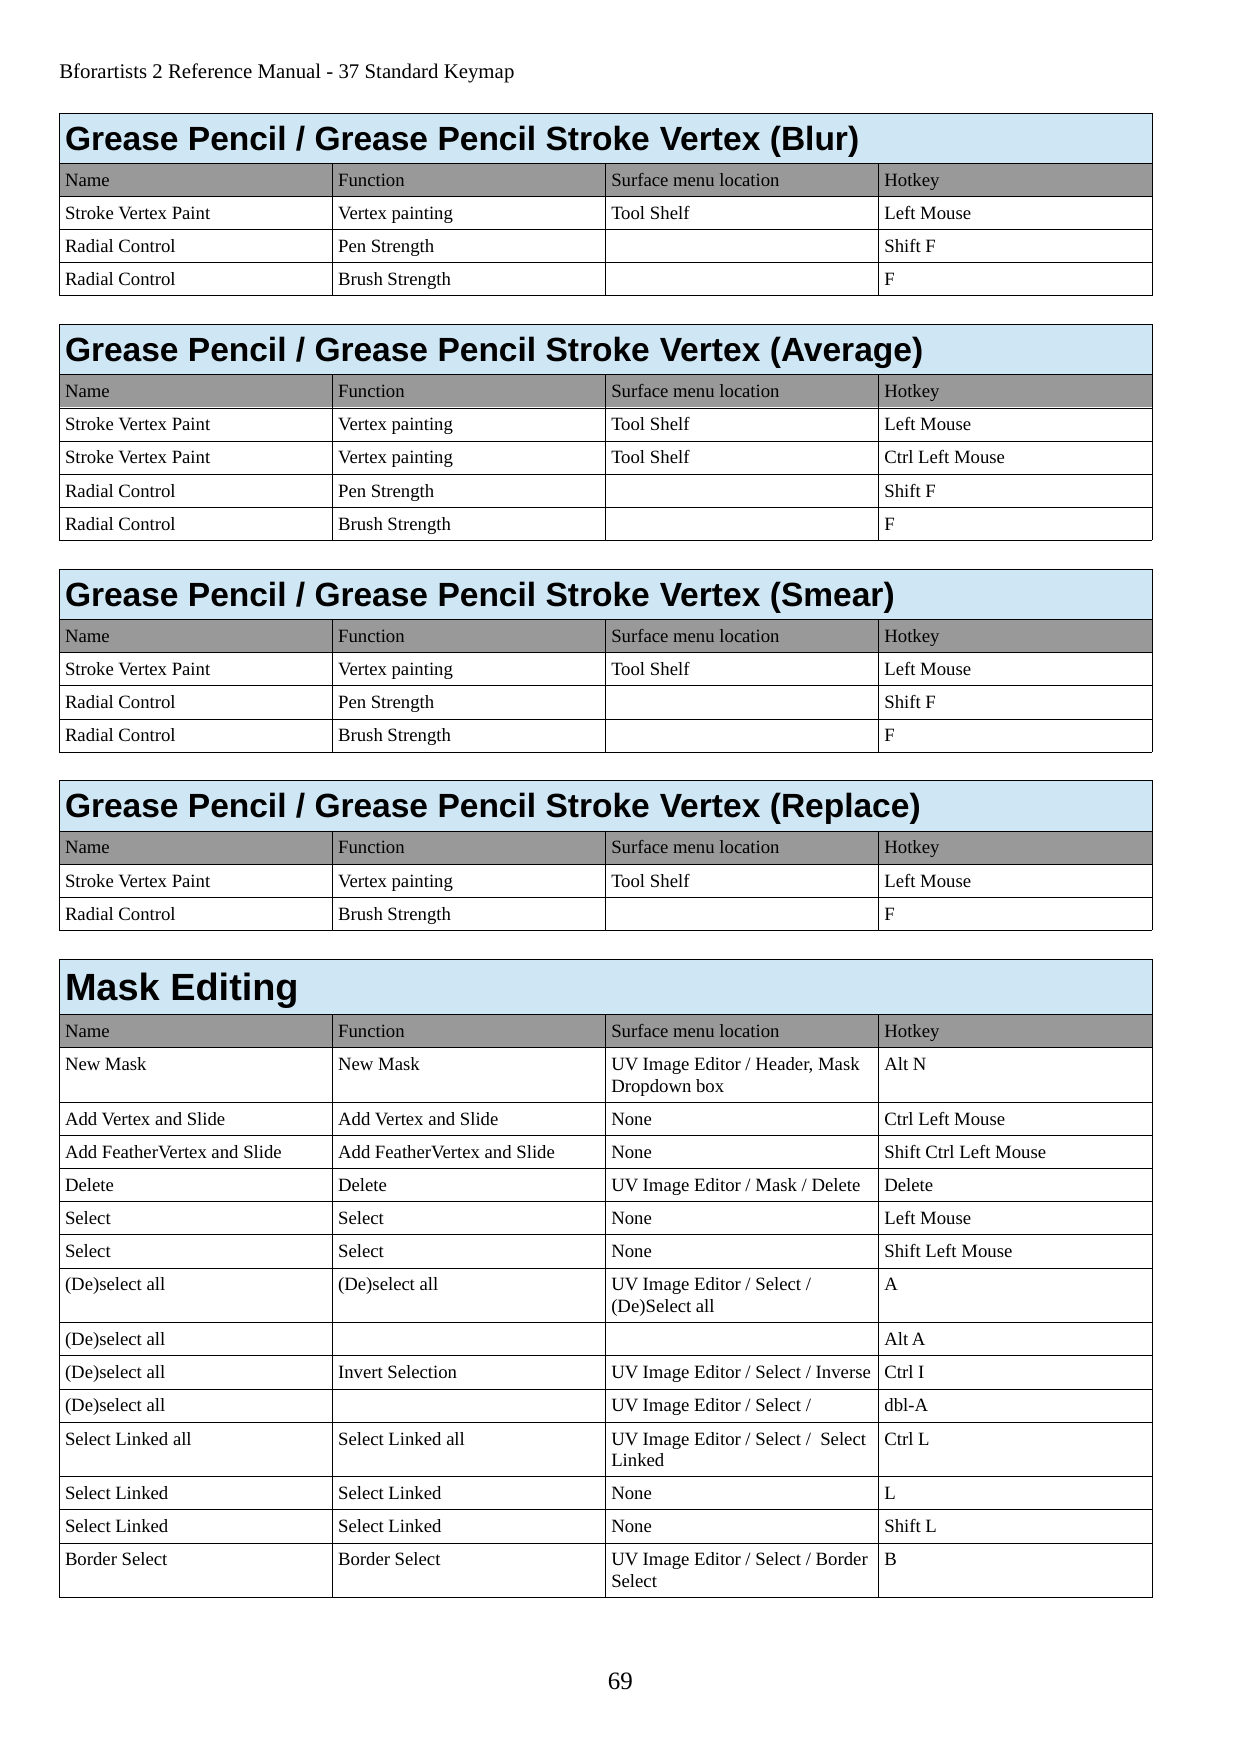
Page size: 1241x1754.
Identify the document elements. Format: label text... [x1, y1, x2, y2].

table_cell Alt A [879, 1323, 1152, 1355]
table_cell Pen Strength [333, 475, 605, 507]
table_cell Surface menu location [606, 164, 878, 196]
table_cell Surface menu location [606, 375, 878, 407]
table_cell Tool Shelf [606, 197, 878, 229]
table_cell Tool Shelf [606, 865, 878, 897]
table_cell (De)select all [60, 1356, 332, 1388]
table_cell Brush Strength [333, 508, 605, 540]
table_cell Left Mouse [879, 197, 1152, 229]
table_cell Hotkey [879, 832, 1152, 864]
table_cell Select [333, 1202, 605, 1234]
table_cell Shift Left Mouse [879, 1235, 1152, 1267]
table_cell Vertex painting [333, 197, 605, 229]
table_cell Stroke Vertex Paint [60, 409, 332, 441]
table_cell Name [60, 1015, 332, 1047]
table_cell UV Image Editor / Select / Border Select [606, 1544, 878, 1597]
table_cell None [606, 1235, 878, 1267]
table_cell [606, 475, 878, 507]
table_cell [606, 720, 878, 752]
table_cell (De)select all [60, 1269, 332, 1322]
table_cell Vertex painting [333, 442, 605, 474]
table_cell Add FeatherVertex and Slide [333, 1136, 605, 1168]
table_cell L [879, 1477, 1152, 1509]
table_cell None [606, 1477, 878, 1509]
table_cell dbl-A [879, 1390, 1152, 1422]
table_cell Stroke Vertex Paint [60, 442, 332, 474]
table_cell [606, 230, 878, 262]
table_cell Border Select [333, 1544, 605, 1597]
table_cell None [606, 1510, 878, 1542]
table_cell Add Vertex and Slide [333, 1103, 605, 1135]
table_cell Brush Strength [333, 898, 605, 930]
table_cell Hotkey [879, 375, 1152, 407]
table_header Grease Pencil / Grease Pencil Stroke Vertex (Smear) [60, 570, 1152, 619]
table_cell Brush Strength [333, 720, 605, 752]
table_cell [606, 508, 878, 540]
table_cell Tool Shelf [606, 442, 878, 474]
table_cell Ctrl Left Mouse [879, 442, 1152, 474]
table_cell Delete [60, 1169, 332, 1201]
table_cell Left Mouse [879, 1202, 1152, 1234]
table_cell Select Linked [333, 1510, 605, 1542]
table_cell Function [333, 164, 605, 196]
table_cell Function [333, 375, 605, 407]
table_header Grease Pencil / Grease Pencil Stroke Vertex (Replace) [60, 781, 1152, 831]
table_cell Select Linked [60, 1510, 332, 1542]
table_cell Left Mouse [879, 409, 1152, 441]
table_cell Add FeatherVertex and Slide [60, 1136, 332, 1168]
table_cell (De)select all [60, 1323, 332, 1355]
table_cell Stroke Vertex Paint [60, 865, 332, 897]
table_cell Name [60, 832, 332, 864]
table_cell Tool Shelf [606, 653, 878, 685]
table_cell Select Linked [60, 1477, 332, 1509]
table_cell UV Image Editor / Select / Select Linked [606, 1423, 878, 1476]
table_cell Radial Control [60, 230, 332, 262]
table_cell Select [60, 1235, 332, 1267]
table_cell Shift L [879, 1510, 1152, 1542]
table_cell Radial Control [60, 898, 332, 930]
table_cell Left Mouse [879, 865, 1152, 897]
table_header Grease Pencil / Grease Pencil Stroke Vertex (Average) [60, 325, 1152, 374]
table_cell Shift F [879, 475, 1152, 507]
table_cell Radial Control [60, 686, 332, 718]
table_cell Surface menu location [606, 832, 878, 864]
table_cell New Mask [333, 1048, 605, 1102]
table_cell Stroke Vertex Paint [60, 653, 332, 685]
table_cell Add Vertex and Slide [60, 1103, 332, 1135]
table_cell Vertex painting [333, 653, 605, 685]
table_cell Ctrl L [879, 1423, 1152, 1476]
table_cell Ctrl Left Mouse [879, 1103, 1152, 1135]
table_cell [606, 263, 878, 295]
table_cell Pen Strength [333, 230, 605, 262]
table_cell Select Linked all [60, 1423, 332, 1476]
table_cell F [879, 720, 1152, 752]
table_cell Name [60, 164, 332, 196]
table_cell Vertex painting [333, 409, 605, 441]
table_cell (De)select all [333, 1269, 605, 1322]
table_cell Name [60, 620, 332, 652]
table_cell Tool Shelf [606, 409, 878, 441]
table_cell Radial Control [60, 475, 332, 507]
table_cell (De)select all [60, 1390, 332, 1422]
table_cell Delete [333, 1169, 605, 1201]
table_cell Select [333, 1235, 605, 1267]
table_cell [333, 1323, 605, 1355]
table_cell Border Select [60, 1544, 332, 1597]
table_cell UV Image Editor / Header, Mask Dropdown box [606, 1048, 878, 1102]
table_cell UV Image Editor / Select / (De)Select all [606, 1269, 878, 1322]
table_cell Invert Selection [333, 1356, 605, 1388]
table_cell F [879, 263, 1152, 295]
table_cell Radial Control [60, 720, 332, 752]
table_cell Ctrl I [879, 1356, 1152, 1388]
table_cell Hotkey [879, 1015, 1152, 1047]
table_cell F [879, 898, 1152, 930]
table_header Grease Pencil / Grease Pencil Stroke Vertex (Blur) [60, 114, 1152, 163]
table_cell Radial Control [60, 263, 332, 295]
table_cell Hotkey [879, 164, 1152, 196]
table_cell Radial Control [60, 508, 332, 540]
table_cell Brush Strength [333, 263, 605, 295]
table_cell Pen Strength [333, 686, 605, 718]
table_cell Delete [879, 1169, 1152, 1201]
table_cell UV Image Editor / Mask / Delete [606, 1169, 878, 1201]
table_cell Function [333, 1015, 605, 1047]
table_cell UV Image Editor / Select / [606, 1390, 878, 1422]
table_cell B [879, 1544, 1152, 1597]
table_cell [606, 1323, 878, 1355]
table_cell Select Linked all [333, 1423, 605, 1476]
table_cell Select Linked [333, 1477, 605, 1509]
table_cell F [879, 508, 1152, 540]
table_cell None [606, 1136, 878, 1168]
table_cell Alt N [879, 1048, 1152, 1102]
table_cell Hotkey [879, 620, 1152, 652]
table_cell Surface menu location [606, 620, 878, 652]
table_cell None [606, 1202, 878, 1234]
table_cell Stroke Vertex Paint [60, 197, 332, 229]
table_cell [606, 898, 878, 930]
table_cell Function [333, 832, 605, 864]
table_cell Shift Ctrl Left Mouse [879, 1136, 1152, 1168]
table_cell Select [60, 1202, 332, 1234]
table_cell New Mask [60, 1048, 332, 1102]
table_cell Left Mouse [879, 653, 1152, 685]
table_cell Vertex painting [333, 865, 605, 897]
table_cell UV Image Editor / Select / Inverse [606, 1356, 878, 1388]
table_cell Surface menu location [606, 1015, 878, 1047]
table_cell Shift F [879, 686, 1152, 718]
table_cell Name [60, 375, 332, 407]
table_cell Shift F [879, 230, 1152, 262]
table_header Mask Editing [60, 960, 1152, 1014]
table_cell None [606, 1103, 878, 1135]
table_cell [606, 686, 878, 718]
table_cell [333, 1390, 605, 1422]
table_cell A [879, 1269, 1152, 1322]
table_cell Function [333, 620, 605, 652]
